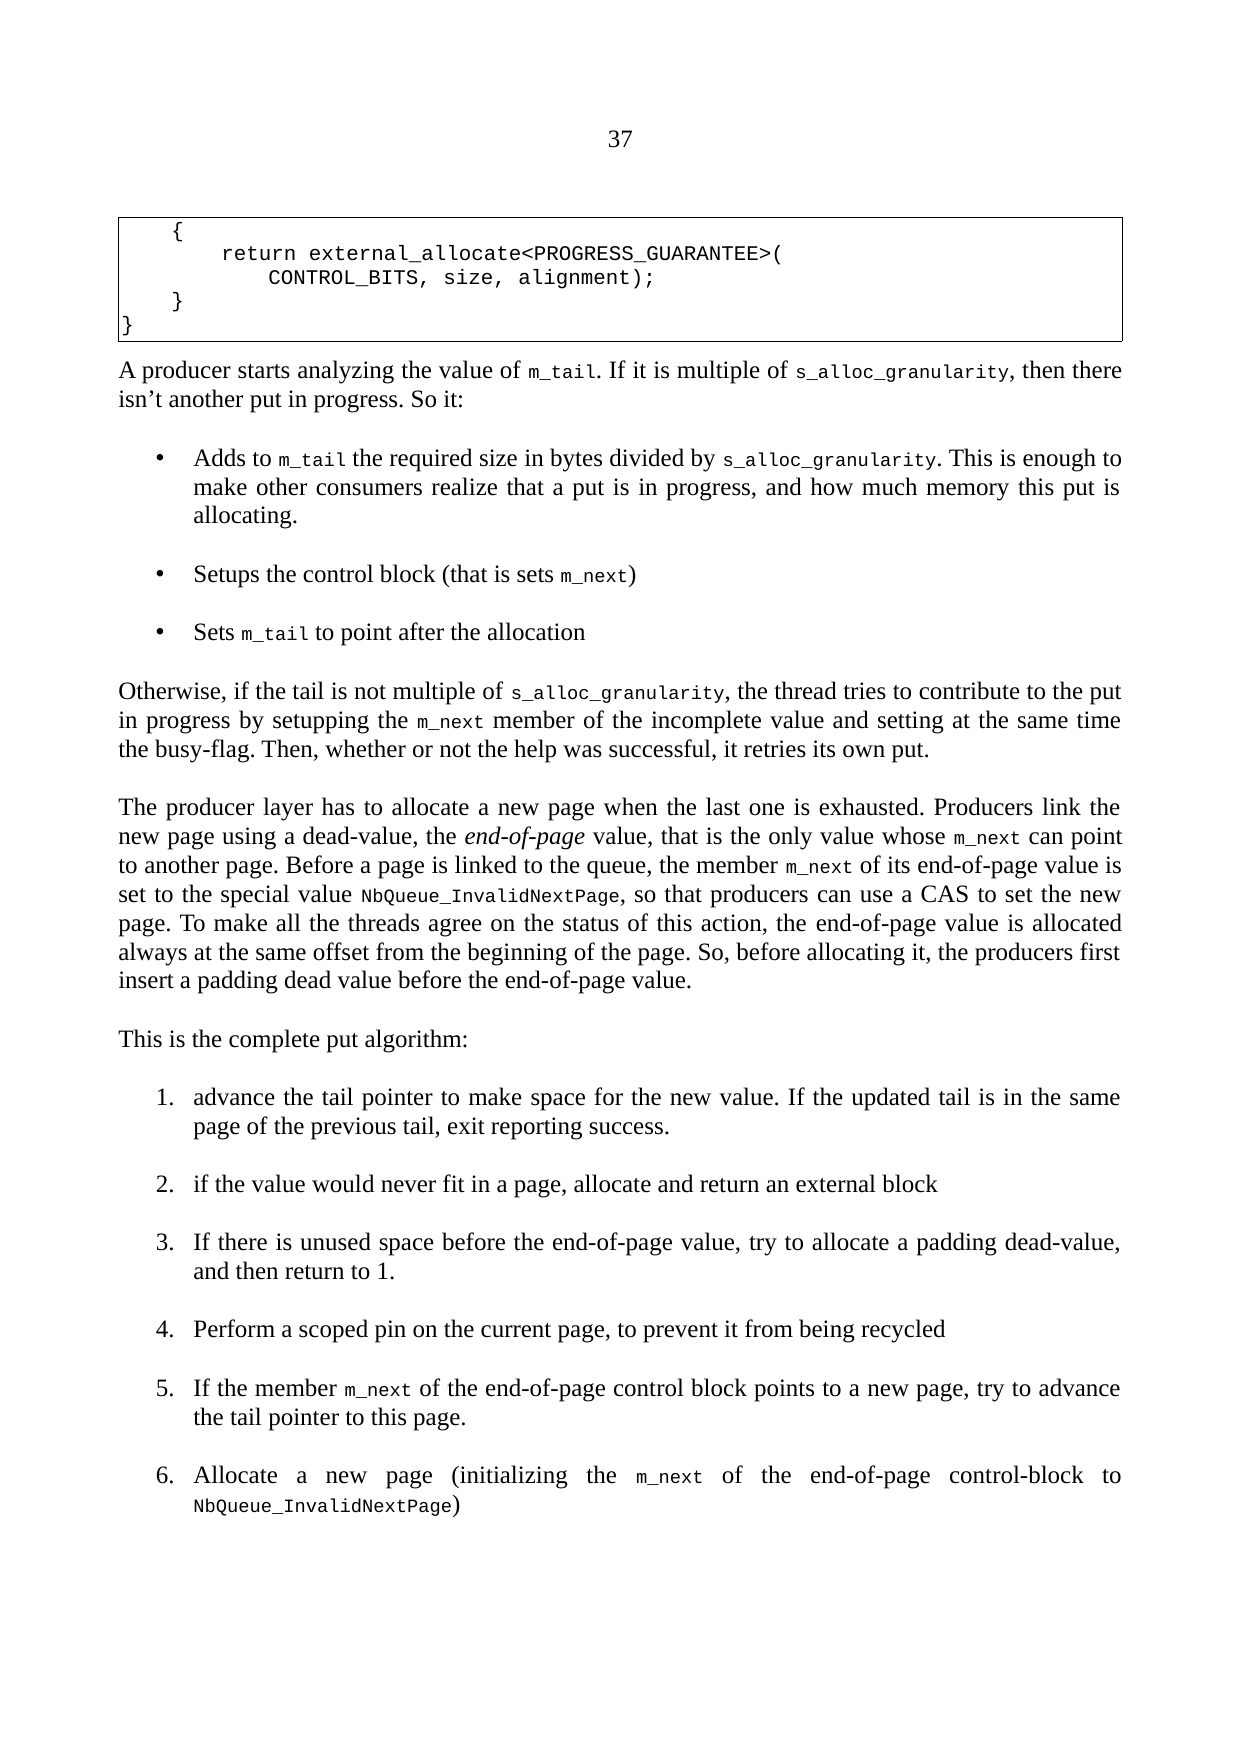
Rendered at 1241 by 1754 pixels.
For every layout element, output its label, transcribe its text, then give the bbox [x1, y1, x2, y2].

list Setups the control block (that is sets m_next) [156, 559, 1122, 588]
text { [119, 218, 1122, 240]
list if the value would never fit in a page, allocate and return an external block [156, 1169, 1122, 1198]
text This is the complete put algorithm: [118, 1024, 1122, 1052]
list If there is unused space before the end-of-page value, try to allocate a padding dead-value, and then return to 1. [156, 1227, 1122, 1285]
list If the member m_next of the end-of-page control block points to a new page, try to advance the tail pointer to this page. [156, 1373, 1122, 1431]
text The producer layer has to allocate a new page when the last one is exhausted. Producers link the new page using a dead-value, the end-of-page value, that is the only value whose m_next can point to another page. Before a page is linked to the queue, the member m_next of its end-of-page value is set to the special value NbQueue_InvalidNextPage, so that producers can use a CAS to set the new page. To make all the threads agree on the status of this action, the end-of-page value is allocated always at the same offset from the beginning of the page. So, before allocating it, the producers first insert a padding dead value before the end-of-page value. [118, 792, 1122, 994]
list Perform a scoped pin on the current page, to prevent it from being recycled [156, 1314, 1122, 1343]
list Sets m_tail to point after the allocation [156, 617, 1122, 646]
list advance the tail pointer to make space for the new value. If the updated tail is in the same page of the previous tail, exit reporting success. [156, 1082, 1122, 1139]
list Allocate a new page (initializing the m_next of the end-of-page control-block to NbQueue_InvalidNextPage) [156, 1460, 1122, 1518]
text Otherwise, if the tail is not multiple of s_alloc_granularity, the thread tries to contribute to the put in progress by setupping the m_next member of the incomplete value and setting at the same time the busy-flag. Then, whether or not the help was successful, it retries its own put. [118, 676, 1122, 763]
text CONTROL_BITS, size, alignment); [119, 264, 1122, 287]
text } [119, 311, 1122, 341]
list Adds to m_tail the required size in bytes divided by s_alloc_granularity. This is enough to make other consumers realize that a put is in progress, and how much memory this put is allocating. [156, 443, 1122, 529]
text } [119, 287, 1122, 311]
text return external_allocate<PROGRESS_GUARANTEE>( [119, 240, 1122, 264]
text A producer starts analyzing the value of m_tail. If it is multiple of s_alloc_granularity, then there isn’t another put in progress. So it: [118, 356, 1122, 413]
